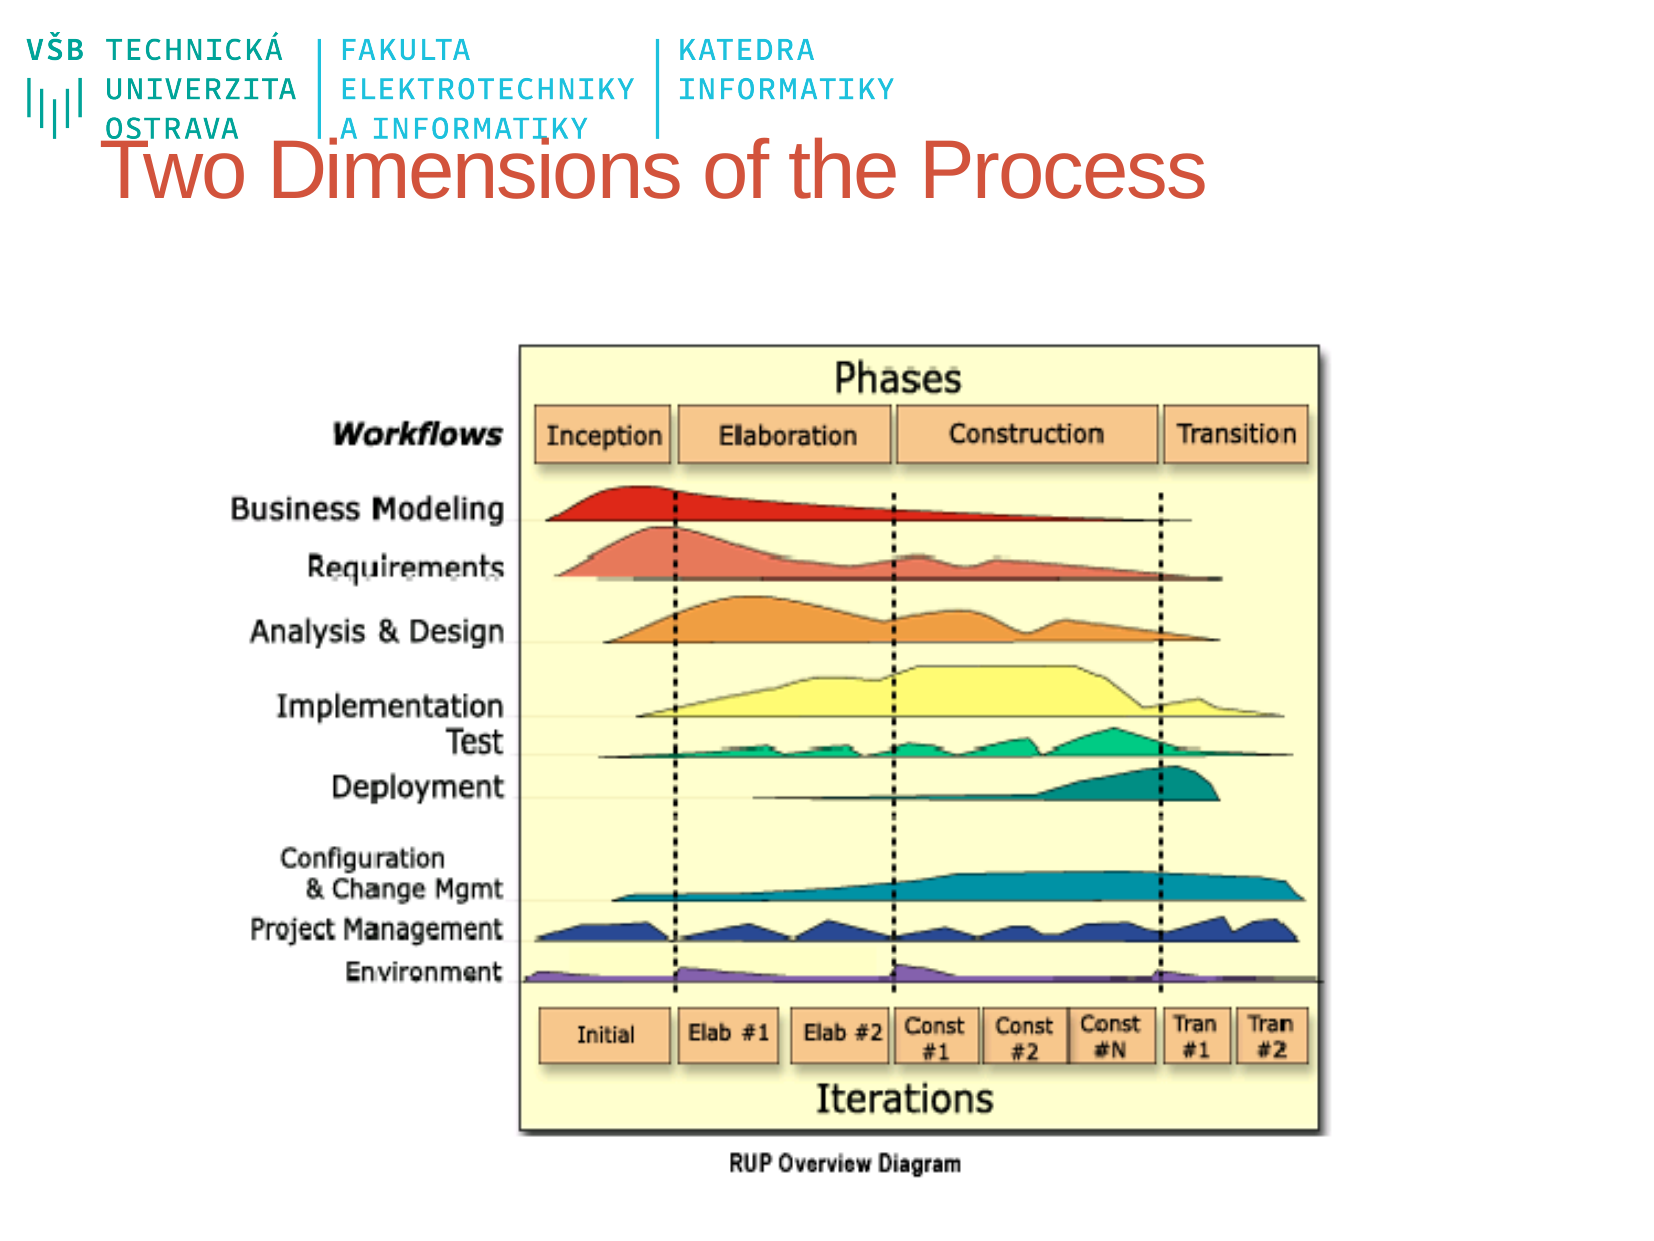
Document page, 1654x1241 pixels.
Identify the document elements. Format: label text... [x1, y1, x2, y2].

title Two Dimensions of the Process [84, 99, 1481, 232]
picture [206, 307, 1422, 1199]
picture [26, 31, 894, 139]
